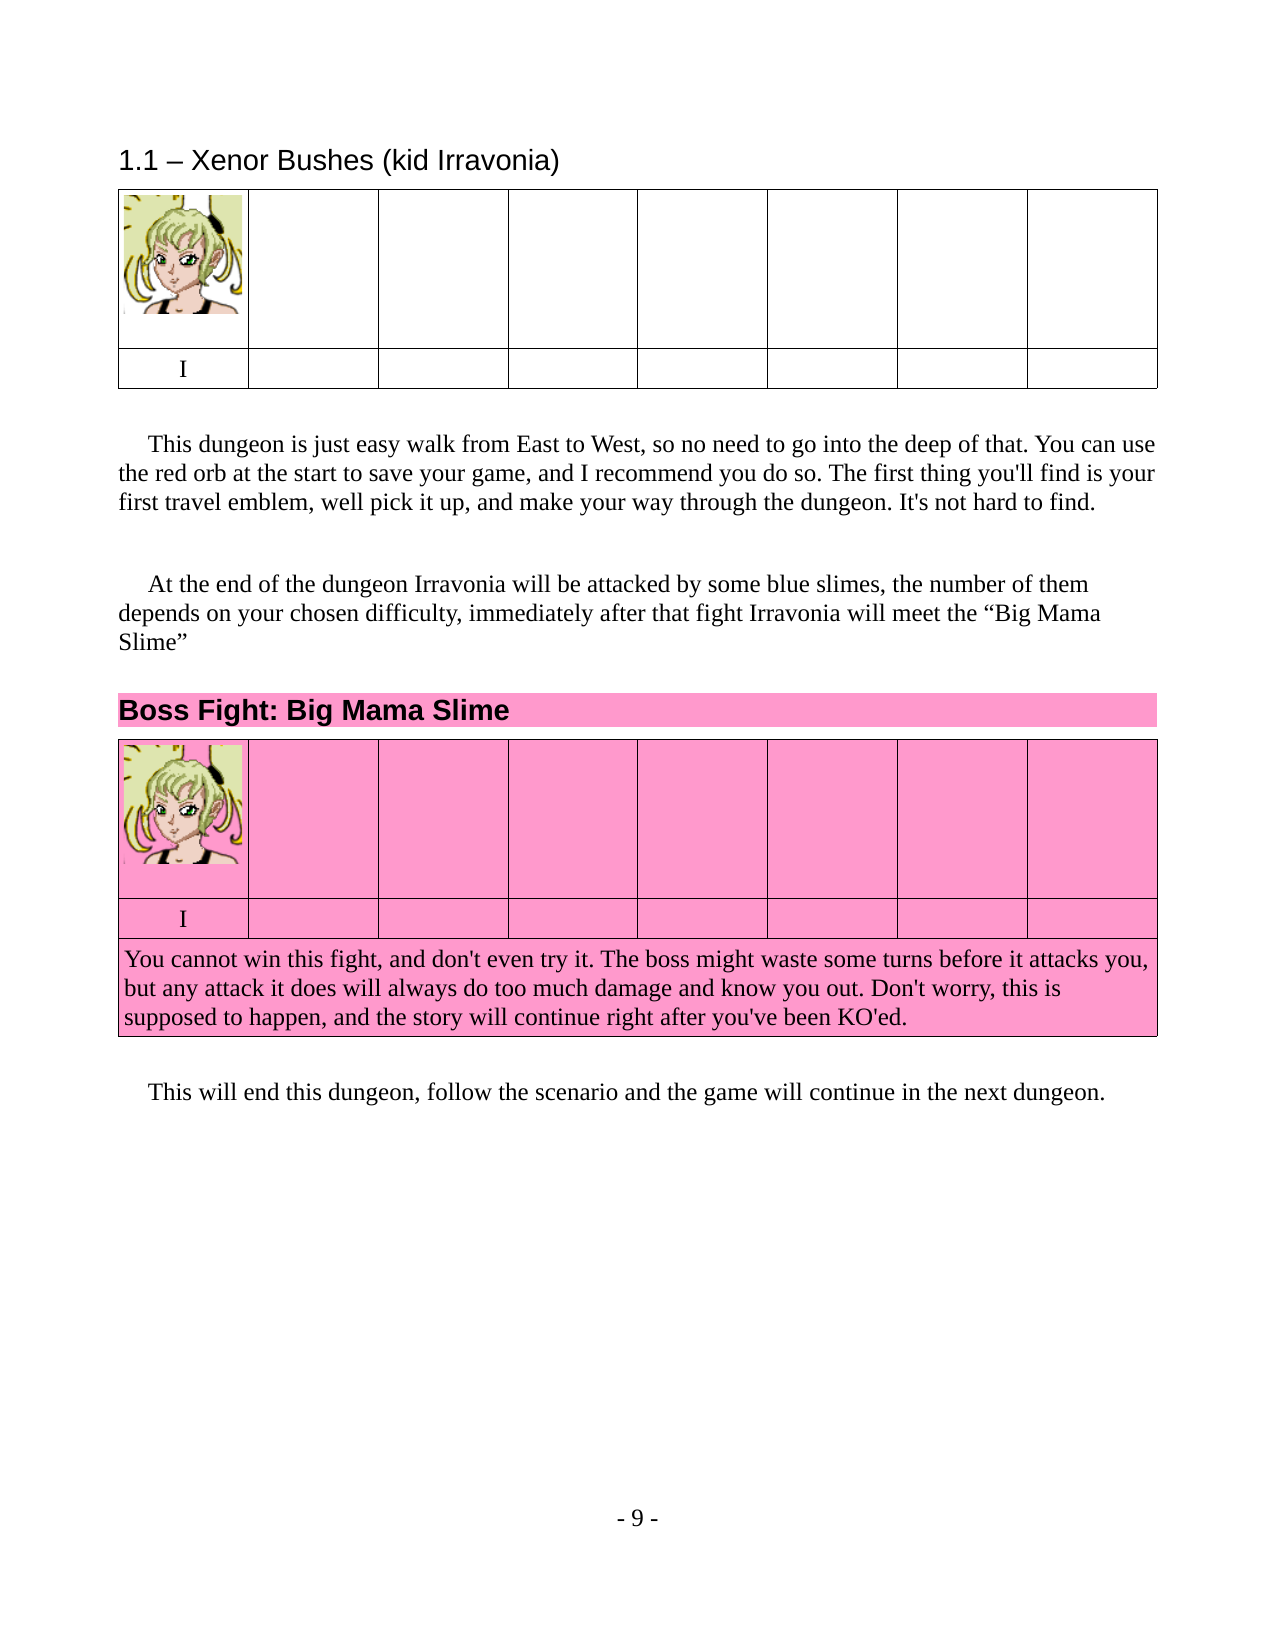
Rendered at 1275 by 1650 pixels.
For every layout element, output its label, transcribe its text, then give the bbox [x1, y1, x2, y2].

picture [123, 195, 243, 314]
table_header [119, 864, 248, 898]
table_cell [509, 349, 637, 388]
table_header [638, 190, 767, 348]
table_header [119, 190, 248, 348]
table_cell [768, 349, 897, 388]
table_cell [249, 349, 378, 388]
table_header [119, 740, 248, 863]
table_header [379, 190, 508, 348]
table_cell [379, 349, 508, 388]
table_header [509, 190, 637, 348]
table_cell [249, 899, 378, 938]
table_cell I [119, 899, 248, 938]
text This will end this dungeon, follow the scenario and the game will continue in the next dungeon. [118, 1077, 1157, 1106]
table_cell [638, 899, 767, 938]
table_header [768, 740, 897, 898]
subtitle Boss Fight: Big Mama Slime [118, 693, 1157, 727]
table_header [898, 740, 1027, 898]
picture [123, 745, 243, 864]
table_cell [1028, 349, 1157, 388]
text At the end of the dungeon Irravonia will be attacked by some blue slimes, the number of them depends on your chosen difficulty, immediately after that fight Irravonia will meet the “Big Mama Slime” [118, 569, 1157, 656]
table_cell [379, 899, 508, 938]
table_cell [898, 899, 1027, 938]
table_cell You cannot win this fight, and don't even try it. The boss might waste some turns before it attacks you, but any attack it does will always do too much damage and know you out. Don't worry, this is supposed to happen, and the story will continue right after you've been KO'ed. [119, 939, 1157, 1036]
table_header [1028, 740, 1157, 898]
table_cell [509, 899, 637, 938]
subtitle 1.1 – Xenor Bushes (kid Irravonia) [118, 143, 1157, 177]
table_header [898, 190, 1027, 348]
text This dungeon is just easy walk from East to West, so no need to go into the deep of that. You can use the red orb at the start to save your game, and I recommend you do so. The first thing you'll find is your first travel emblem, well pick it up, and make your way through the dungeon. It's not hard to find. [118, 429, 1157, 516]
table_header [249, 740, 378, 898]
table_cell [638, 349, 767, 388]
table_header [768, 190, 897, 348]
table_header [249, 190, 378, 348]
table_header [379, 740, 508, 898]
table_cell I [119, 349, 248, 388]
table_cell [768, 899, 897, 938]
table_header [1028, 190, 1157, 348]
table_cell [1028, 899, 1157, 938]
table_cell [898, 349, 1027, 388]
table_header [638, 740, 767, 898]
table_header [509, 740, 637, 898]
